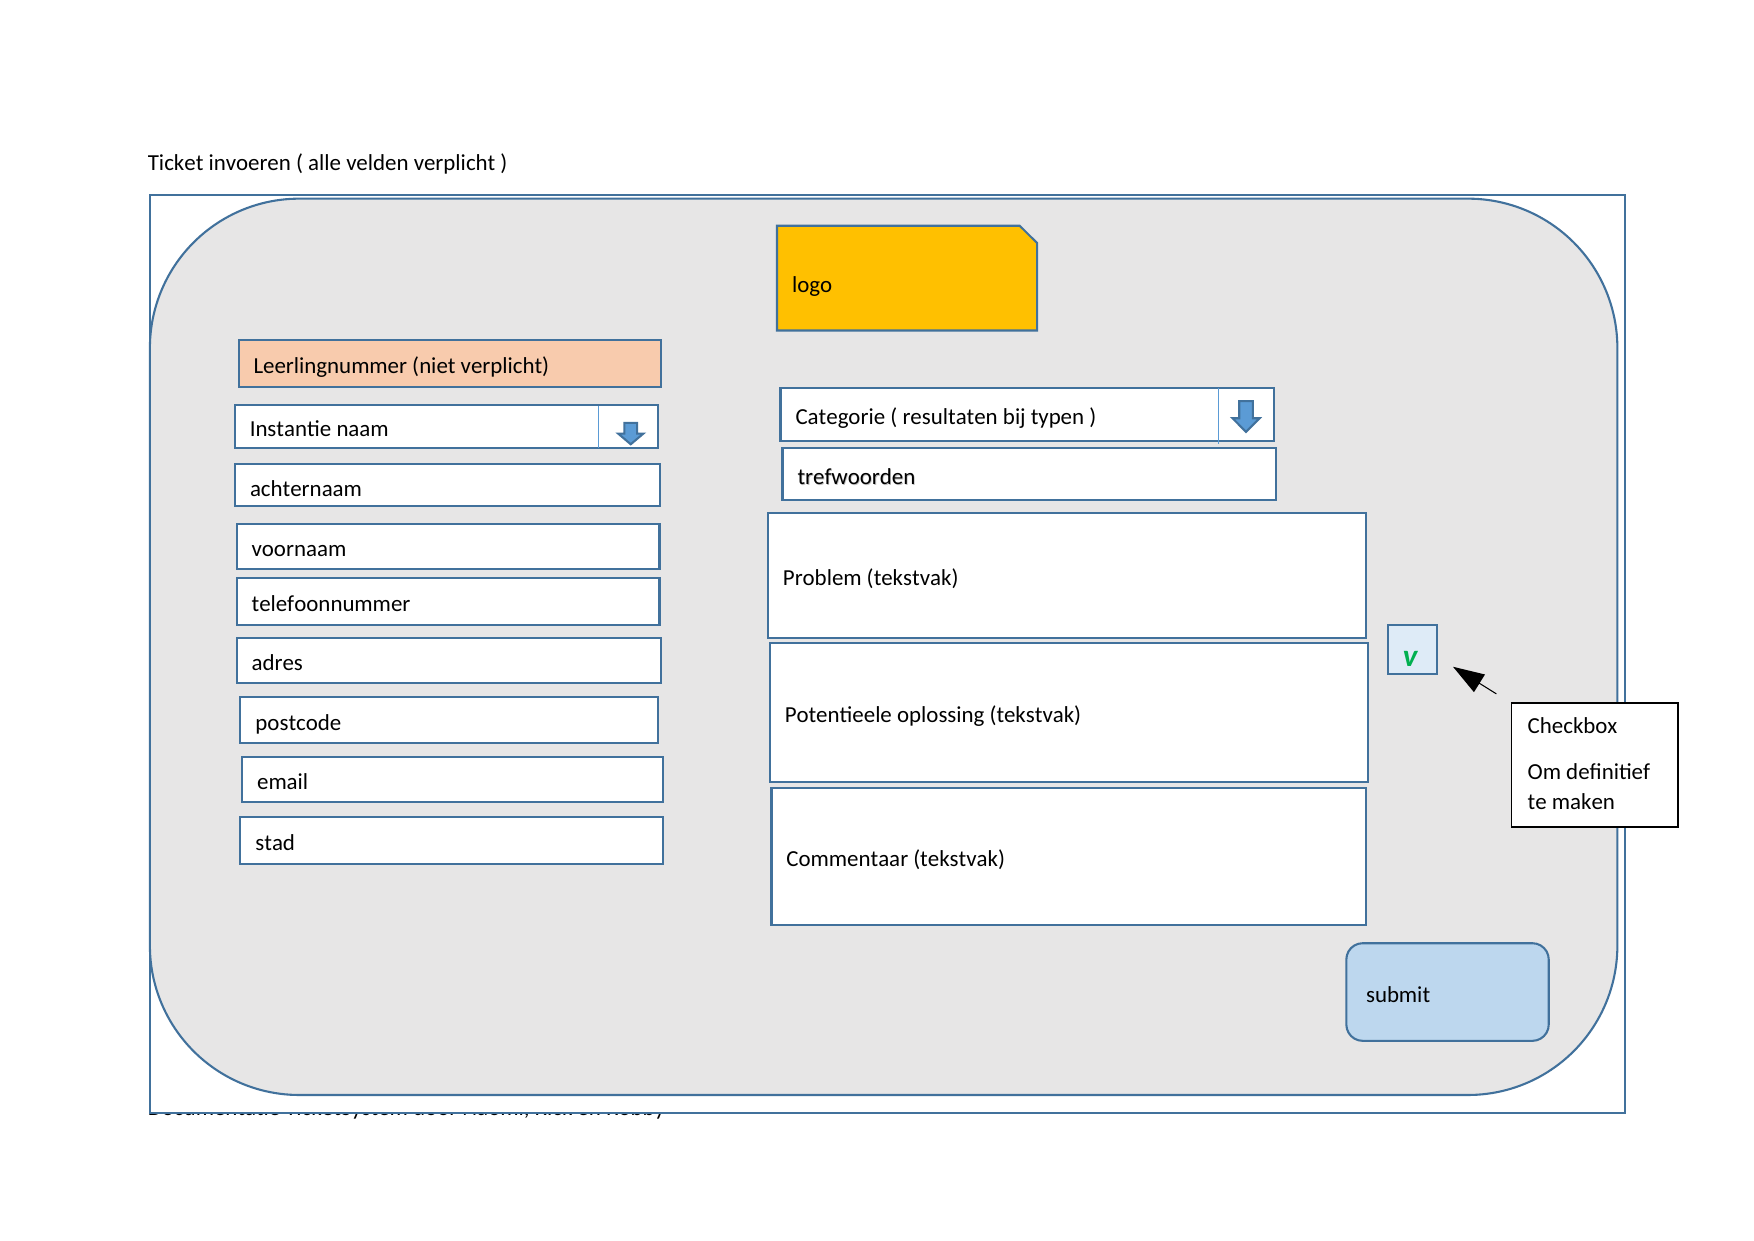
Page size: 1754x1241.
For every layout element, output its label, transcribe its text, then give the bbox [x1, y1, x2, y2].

text Ticket invoeren ( alle velden verplicht ) [148, 148, 1606, 176]
text Checkbox [1527, 711, 1662, 739]
text Om definitief te maken [1527, 757, 1662, 815]
